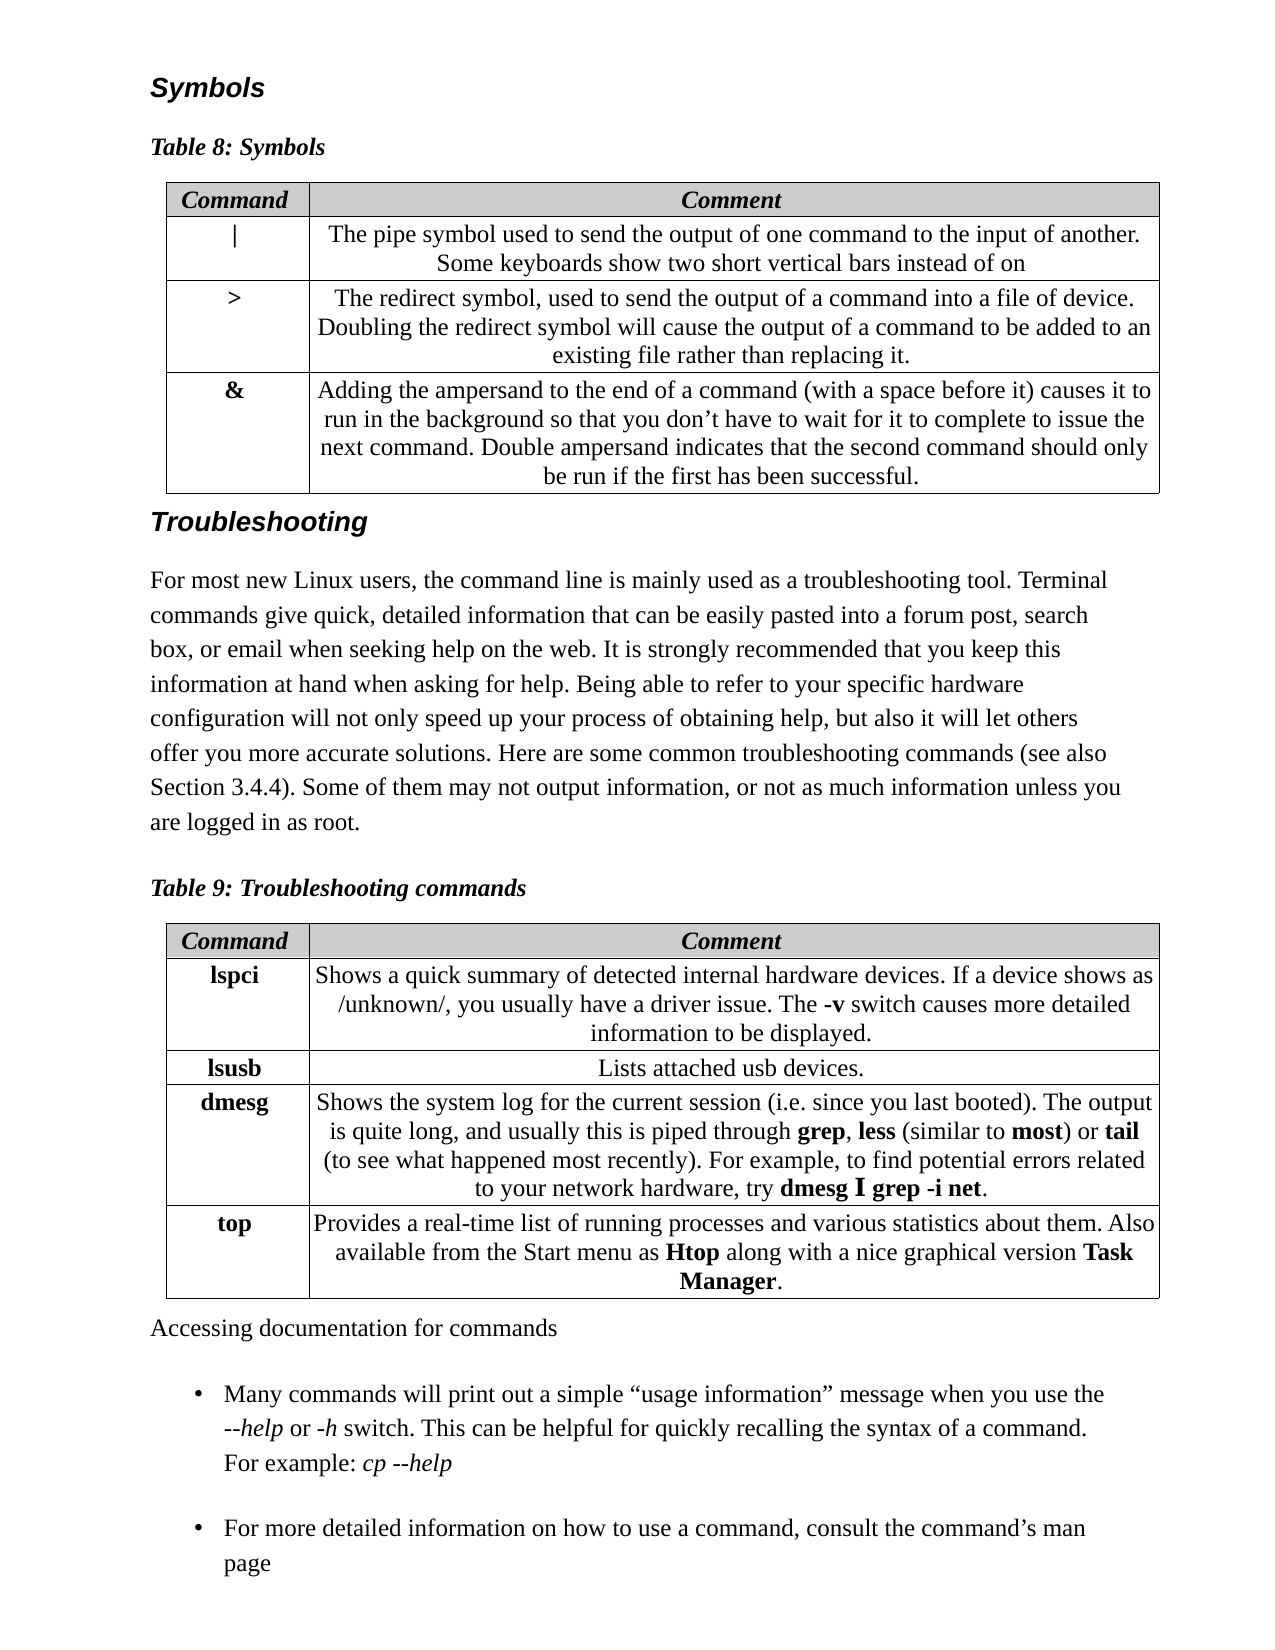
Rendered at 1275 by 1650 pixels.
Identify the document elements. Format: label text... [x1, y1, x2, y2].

table_header Command [167, 183, 309, 216]
subtitle Symbols [150, 72, 1125, 103]
table_header Command [167, 924, 309, 957]
table_cell Shows a quick summary of detected internal hardware devices. If a device shows as /unknown/, you usually have a driver issue. The -v switch causes more detailed information to be displayed. [310, 959, 1159, 1049]
list For more detailed information on how to use a command, consult the command’s man page [194, 1513, 1125, 1577]
table_cell dmesg [167, 1085, 309, 1205]
subtitle Troubleshooting [150, 506, 1125, 537]
table_cell > [167, 281, 309, 372]
list Many commands will print out a simple “usage information” message when you use the --help or -h switch. This can be helpful for quickly recalling the syntax of a command. For example: cp --help [194, 1379, 1125, 1477]
text Table 9: Troubleshooting commands [150, 873, 1125, 901]
text For most new Linux users, the command line is mainly used as a troubleshooting tool. Terminal commands give quick, detailed information that can be easily pasted into a forum post, search box, or email when seeking help on the web. It is strongly recommended that you keep this information at hand when asking for help. Being able to refer to your specific hardware configuration will not only speed up your process of obtaining help, but also it will let others offer you more accurate solutions. Here are some common troubleshooting commands (see also Section 3.4.4). Some of them may not output information, or not as much information unless you are logged in as root. [150, 566, 1125, 836]
text Table 8: Symbols [150, 132, 1125, 160]
table_header Comment [310, 183, 1159, 216]
table_header Comment [310, 924, 1159, 957]
table_cell | [167, 217, 309, 280]
table_cell The pipe symbol used to send the output of one command to the input of another. Some keyboards show two short vertical bars instead of on [310, 217, 1159, 280]
table_cell top [167, 1206, 309, 1297]
table_cell Lists attached usb devices. [310, 1051, 1159, 1084]
table_cell Adding the ampersand to the end of a command (with a space before it) causes it to run in the background so that you don’t have to wait for it to complete to issue the next command. Double ampersand indicates that the second command should only be run if the first has been successful. [310, 373, 1159, 493]
table_cell Shows the system log for the current session (i.e. since you last booted). The output is quite long, and usually this is piped through grep, less (similar to most) or tail (to see what happened most recently). For example, to find potential errors related to your network hardware, try dmesg Ⅰ grep -i net. [310, 1085, 1159, 1205]
table_cell Provides a real-time list of running processes and various statistics about them. Also available from the Start menu as Htop along with a nice graphical version Task Manager. [310, 1206, 1159, 1297]
table_cell lsusb [167, 1051, 309, 1084]
table_cell lspci [167, 959, 309, 1049]
table_cell & [167, 373, 309, 493]
table_cell The redirect symbol, used to send the output of a command into a file of device. Doubling the redirect symbol will cause the output of a command to be added to an existing file rather than replacing it. [310, 281, 1159, 372]
text Accessing documentation for commands [150, 1313, 1125, 1342]
